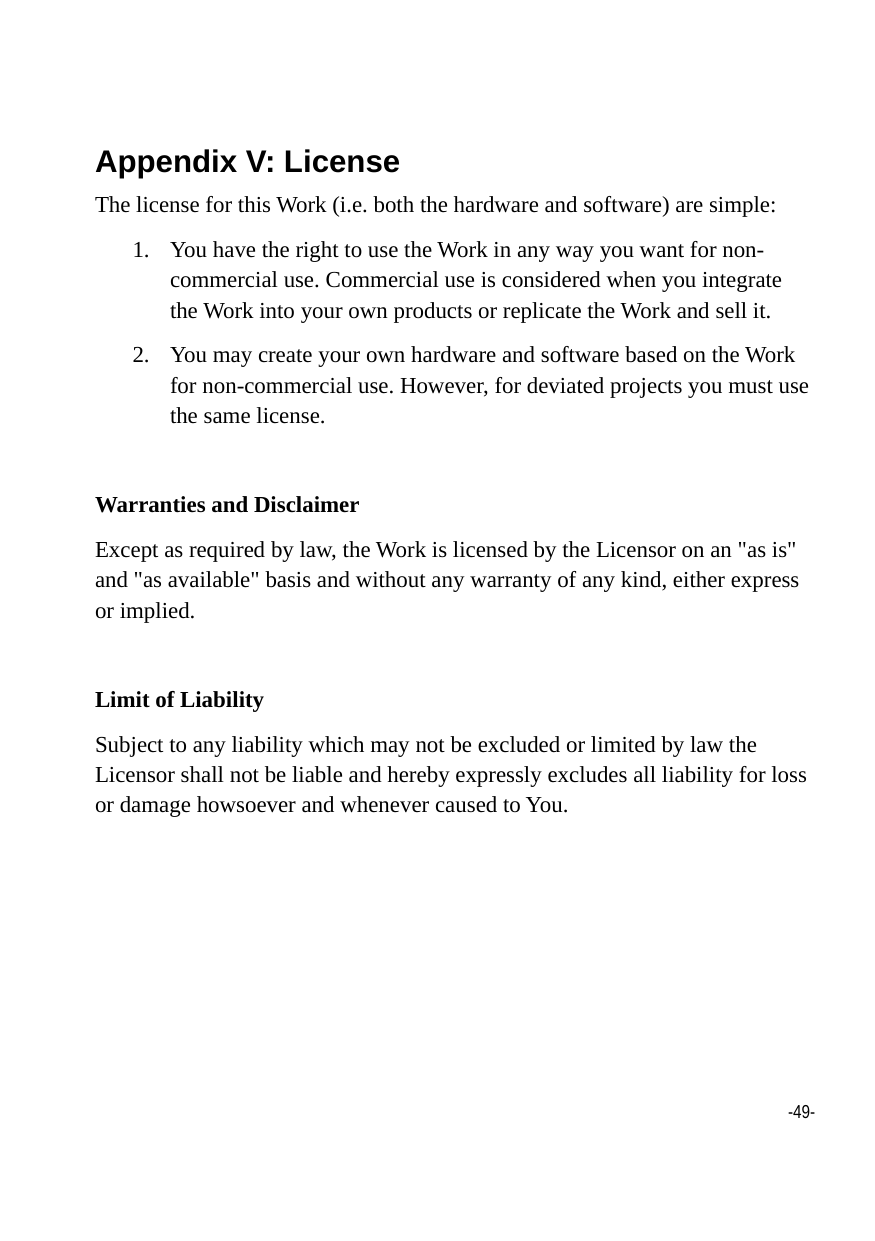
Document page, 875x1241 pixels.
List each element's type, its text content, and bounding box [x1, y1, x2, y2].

subtitle Appendix V: License [95, 143, 815, 179]
text Warranties and Disclaimer [95, 492, 815, 518]
list You have the right to use the Work in any way you want for non-commercial use. Commercial use is considered when you integrate the Work into your own products or replicate the Work and sell it. [132, 236, 815, 323]
text The license for this Work (i.e. both the hardware and software) are simple: [95, 192, 815, 218]
text Subject to any liability which may not be excluded or limited by law the Licensor shall not be liable and hereby expressly excludes all liability for loss or damage howsoever and whenever caused to You. [95, 731, 815, 818]
text Limit of Liability [95, 686, 815, 713]
text Except as required by law, the Work is licensed by the Licensor on an "as is" and "as available" basis and without any warranty of any kind, either express or implied. [95, 536, 815, 623]
list You may create your own hardware and software based on the Work for non-commercial use. However, for deviated projects you must use the same license. [132, 342, 815, 428]
